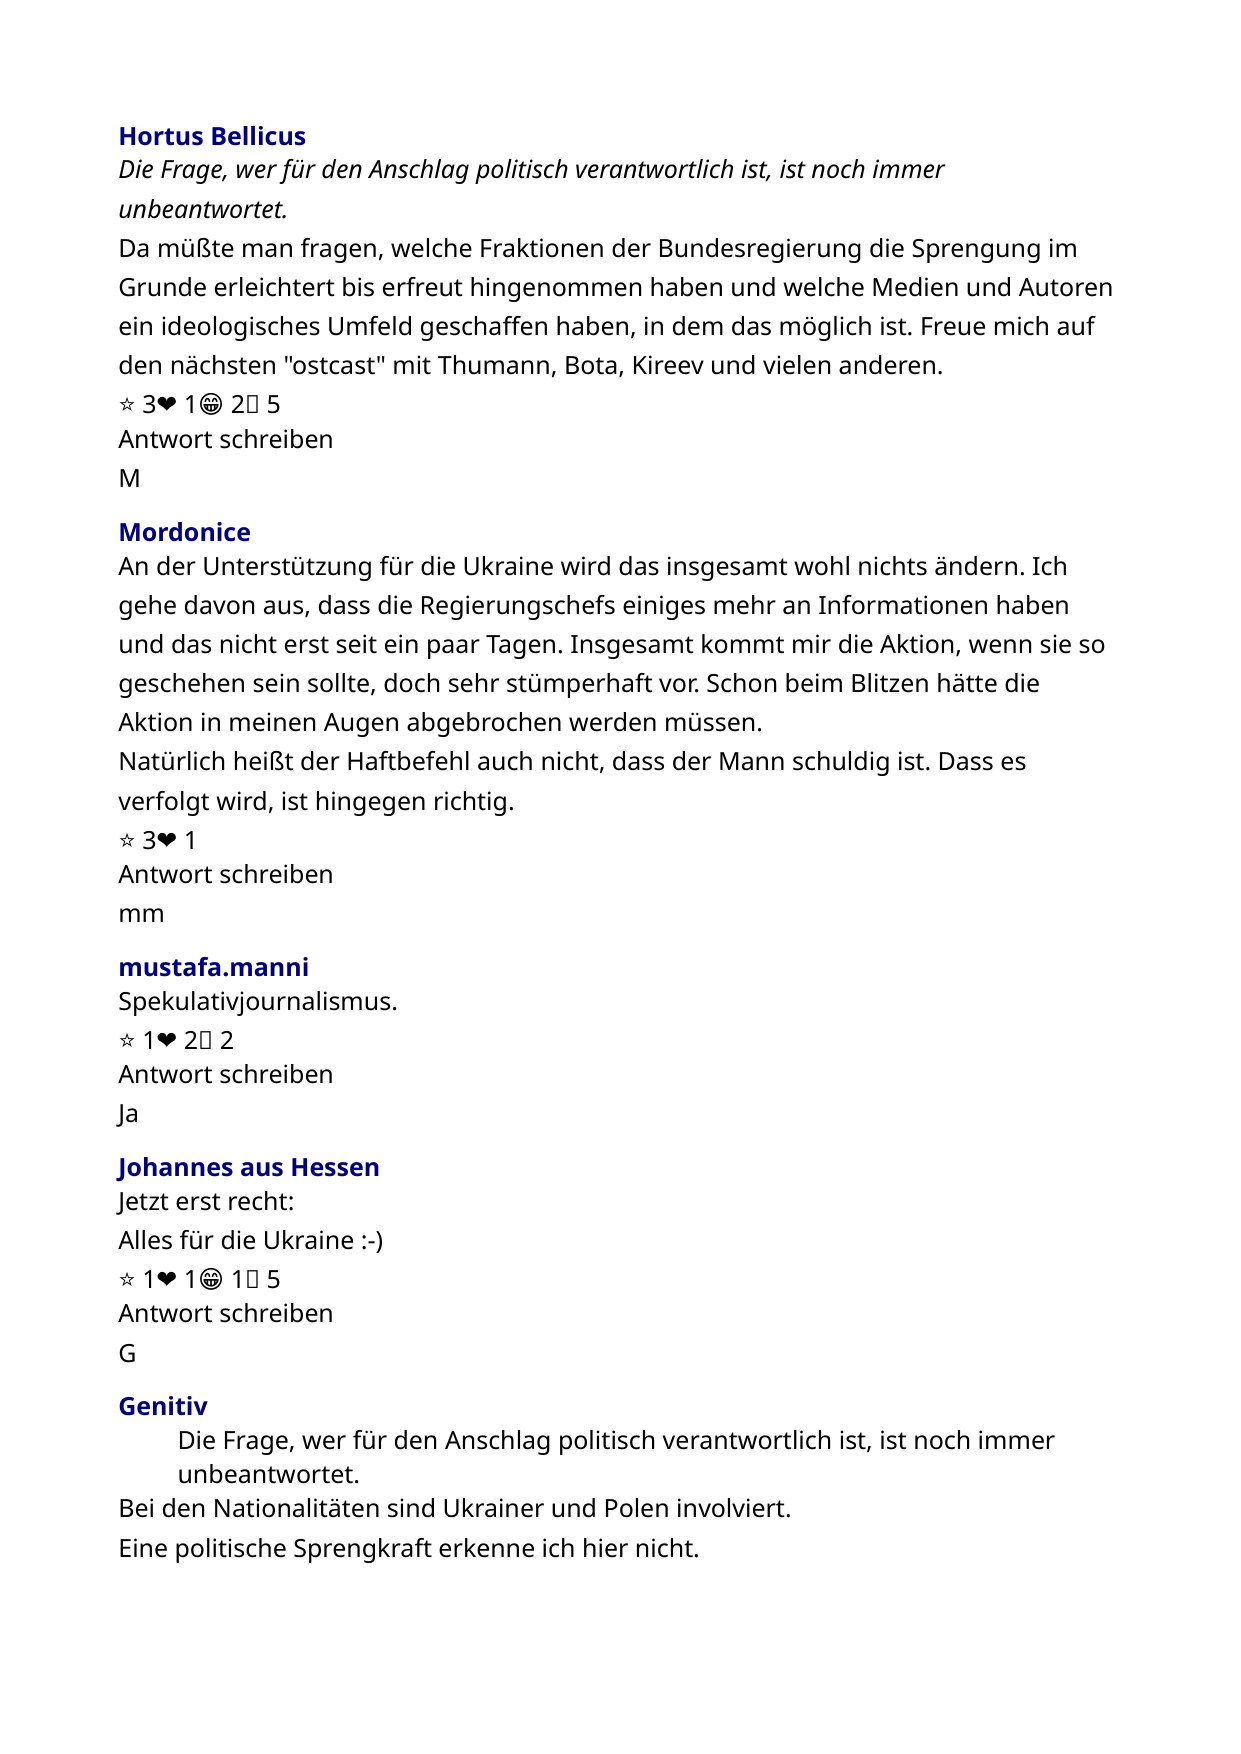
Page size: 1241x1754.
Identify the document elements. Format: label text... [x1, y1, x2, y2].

text G [118, 1335, 1122, 1369]
text ⭐️ 3❤️ 1 [118, 822, 1122, 856]
subtitle Johannes aus Hessen [118, 1149, 1122, 1184]
text Die Frage, wer für den Anschlag politisch verantwortlich ist, ist noch immer unbeantwortet. [177, 1423, 1063, 1491]
text Ja [118, 1096, 1122, 1130]
text Antwort schreiben [118, 421, 1122, 455]
text M [118, 460, 1122, 494]
subtitle Mordonice [118, 514, 1122, 548]
text Antwort schreiben [118, 1296, 1122, 1330]
text ⭐️ 1❤️ 1😁 1🤨 5 [118, 1262, 1122, 1296]
text Eine politische Sprengkraft erkenne ich hier nicht. [118, 1530, 1122, 1564]
text Alles für die Ukraine :-) [118, 1223, 1122, 1257]
text Natürlich heißt der Haftbefehl auch nicht, dass der Mann schuldig ist. Dass es verfolgt wird, ist hingegen richtig. [118, 744, 1122, 817]
text ⭐️ 3❤️ 1😁 2🤨 5 [118, 387, 1122, 421]
text An der Unterstützung für die Ukraine wird das insgesamt wohl nichts ändern. Ich gehe davon aus, dass die Regierungschefs einiges mehr an Informationen haben und das nicht erst seit ein paar Tagen. Insgesamt kommt mir die Aktion, wenn sie so geschehen sein sollte, doch sehr stümperhaft vor. Schon beim Blitzen hätte die Aktion in meinen Augen abgebrochen werden müssen. [118, 548, 1122, 739]
text Antwort schreiben [118, 1057, 1122, 1091]
text Da müßte man fragen, welche Fraktionen der Bundesregierung die Sprengung im Grunde erleichtert bis erfreut hingenommen haben und welche Medien und Autoren ein ideologisches Umfeld geschaffen haben, in dem das möglich ist. Freue mich auf den nächsten "ostcast" mit Thumann, Bota, Kireev und vielen anderen. [118, 231, 1122, 382]
text Bei den Nationalitäten sind Ukrainer und Polen involviert. [118, 1491, 1122, 1525]
text Antwort schreiben [118, 856, 1122, 891]
subtitle Genitiv [118, 1389, 1122, 1423]
text Jetzt erst recht: [118, 1184, 1122, 1218]
text ⭐️ 1❤️ 2🤨 2 [118, 1023, 1122, 1057]
text mm [118, 896, 1122, 930]
text Die Frage, wer für den Anschlag politisch verantwortlich ist, ist noch immer unbeantwortet. [118, 152, 1122, 225]
subtitle mustafa.manni [118, 949, 1122, 983]
subtitle Hortus Bellicus [118, 118, 1122, 152]
text Spekulativjournalismus. [118, 983, 1122, 1017]
